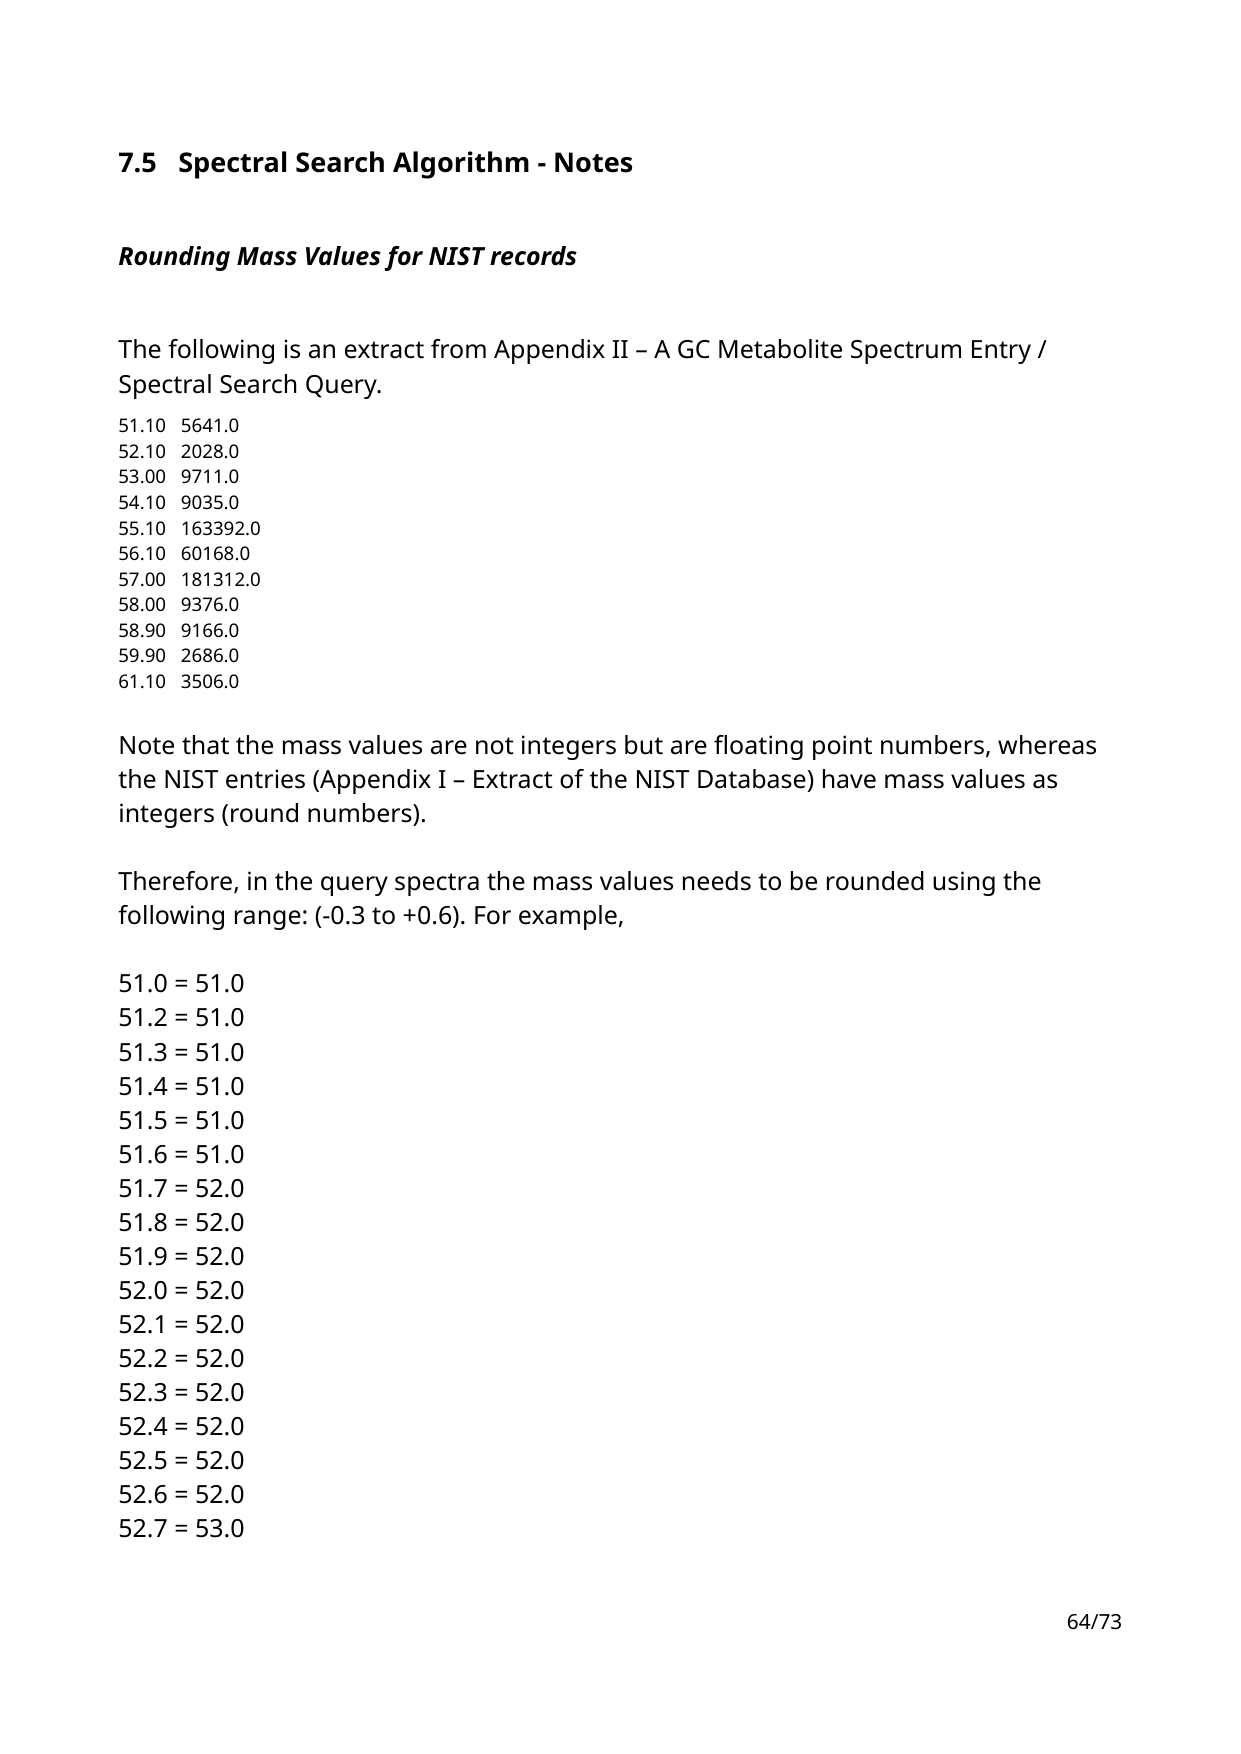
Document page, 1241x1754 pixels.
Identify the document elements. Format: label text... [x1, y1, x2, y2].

text 51.2 = 51.0 [118, 1000, 1122, 1034]
text 56.10 60168.0 [118, 540, 1122, 566]
text 51.9 = 52.0 [118, 1238, 1122, 1273]
text 52.10 2028.0 [118, 438, 1122, 464]
text 51.8 = 52.0 [118, 1204, 1122, 1238]
text 52.6 = 52.0 [118, 1477, 1122, 1511]
text The following is an extract from Appendix II – A GC Metabolite Spectrum Entry / Spectral Search Query. [118, 332, 1122, 400]
text 58.90 9166.0 [118, 617, 1122, 642]
text 52.1 = 52.0 [118, 1307, 1122, 1341]
text 51.5 = 51.0 [118, 1102, 1122, 1136]
text 61.10 3506.0 [118, 668, 1122, 693]
text 51.6 = 51.0 [118, 1136, 1122, 1170]
text 52.4 = 52.0 [118, 1409, 1122, 1443]
text 52.7 = 53.0 [118, 1511, 1122, 1545]
text 58.00 9376.0 [118, 591, 1122, 617]
text 51.4 = 51.0 [118, 1068, 1122, 1102]
text Note that the mass values are not integers but are floating point numbers, whereas the NIST entries (Appendix I – Extract of the NIST Database) have mass values as integers (round numbers). [118, 728, 1122, 830]
text 52.2 = 52.0 [118, 1341, 1122, 1375]
text 51.7 = 52.0 [118, 1170, 1122, 1204]
text 52.0 = 52.0 [118, 1273, 1122, 1307]
subtitle Spectral Search Algorithm - Notes [118, 143, 1122, 180]
text Therefore, in the query spectra the mass values needs to be rounded using the following range: (-0.3 to +0.6). For example, [118, 864, 1122, 932]
text 59.90 2686.0 [118, 642, 1122, 668]
text 51.0 = 51.0 [118, 966, 1122, 1000]
text 52.3 = 52.0 [118, 1375, 1122, 1409]
text Rounding Mass Values for NIST records [118, 239, 1122, 273]
text 53.00 9711.0 [118, 464, 1122, 489]
text 55.10 163392.0 [118, 515, 1122, 540]
text 51.3 = 51.0 [118, 1034, 1122, 1068]
text 57.00 181312.0 [118, 566, 1122, 591]
text 52.5 = 52.0 [118, 1443, 1122, 1477]
text 54.10 9035.0 [118, 489, 1122, 515]
text 51.10 5641.0 [118, 413, 1122, 438]
